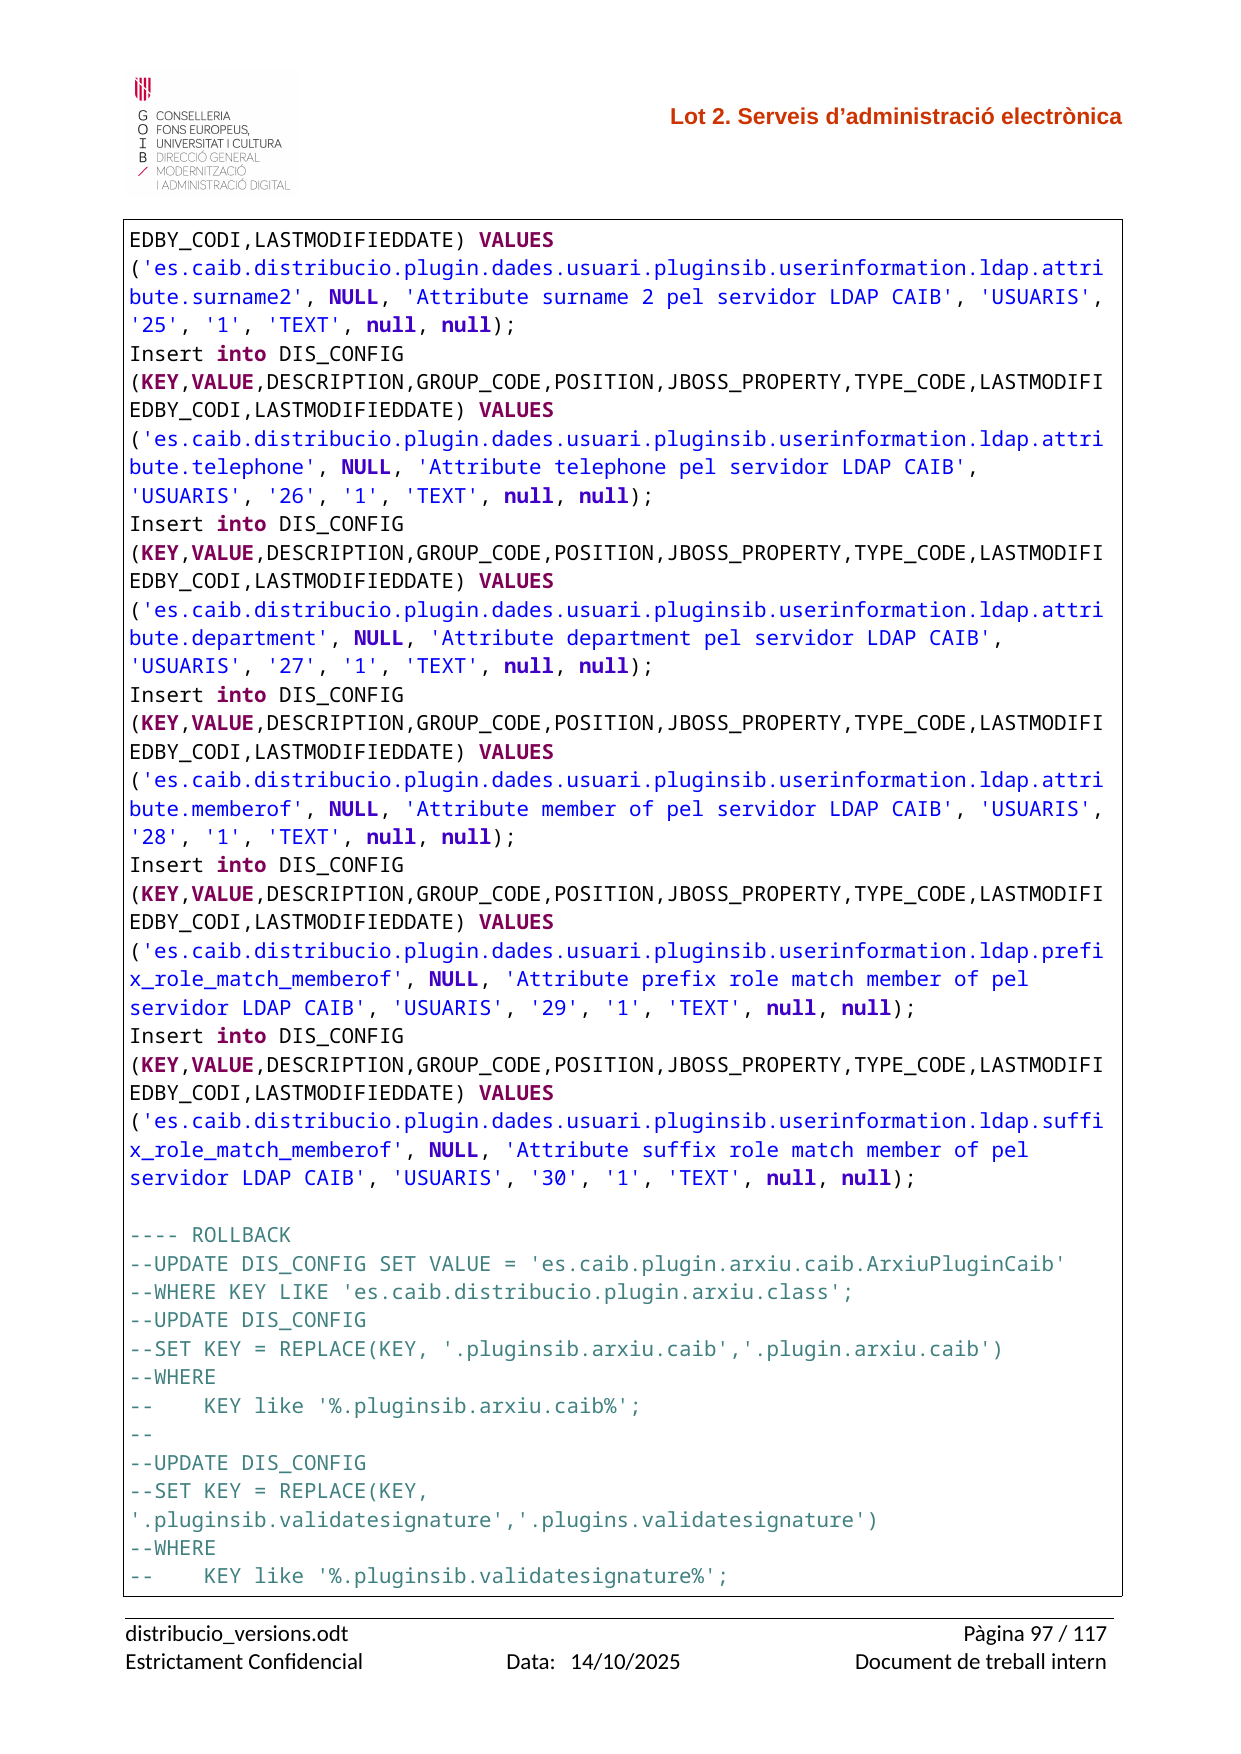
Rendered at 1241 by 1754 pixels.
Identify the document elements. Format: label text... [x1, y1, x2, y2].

table_header EDBY_CODI,LASTMODIFIEDDATE) VALUES ('es.caib.distribucio.plugin.dades.usuari.pluginsib.userinformation.ldap.attribute.surname2', NULL, 'Attribute surname 2 pel servidor LDAP CAIB', 'USUARIS', '25', '1', 'TEXT', null, null); Insert into DIS_CONFIG (KEY,VALUE,DESCRIPTION,GROUP_CODE,POSITION,JBOSS_PROPERTY,TYPE_CODE,LASTMODIFIEDBY_CODI,LASTMODIFIEDDATE) VALUES ('es.caib.distribucio.plugin.dades.usuari.pluginsib.userinformation.ldap.attribute.telephone', NULL, 'Attribute telephone pel servidor LDAP CAIB', 'USUARIS', '26', '1', 'TEXT', null, null); Insert into DIS_CONFIG (KEY,VALUE,DESCRIPTION,GROUP_CODE,POSITION,JBOSS_PROPERTY,TYPE_CODE,LASTMODIFIEDBY_CODI,LASTMODIFIEDDATE) VALUES ('es.caib.distribucio.plugin.dades.usuari.pluginsib.userinformation.ldap.attribute.department', NULL, 'Attribute department pel servidor LDAP CAIB', 'USUARIS', '27', '1', 'TEXT', null, null); Insert into DIS_CONFIG (KEY,VALUE,DESCRIPTION,GROUP_CODE,POSITION,JBOSS_PROPERTY,TYPE_CODE,LASTMODIFIEDBY_CODI,LASTMODIFIEDDATE) VALUES ('es.caib.distribucio.plugin.dades.usuari.pluginsib.userinformation.ldap.attribute.memberof', NULL, 'Attribute member of pel servidor LDAP CAIB', 'USUARIS', '28', '1', 'TEXT', null, null); Insert into DIS_CONFIG (KEY,VALUE,DESCRIPTION,GROUP_CODE,POSITION,JBOSS_PROPERTY,TYPE_CODE,LASTMODIFIEDBY_CODI,LASTMODIFIEDDATE) VALUES ('es.caib.distribucio.plugin.dades.usuari.pluginsib.userinformation.ldap.prefix_role_match_memberof', NULL, 'Attribute prefix role match member of pel servidor LDAP CAIB', 'USUARIS', '29', '1', 'TEXT', null, null); Insert into DIS_CONFIG (KEY,VALUE,DESCRIPTION,GROUP_CODE,POSITION,JBOSS_PROPERTY,TYPE_CODE,LASTMODIFIEDBY_CODI,LASTMODIFIEDDATE) VALUES ('es.caib.distribucio.plugin.dades.usuari.pluginsib.userinformation.ldap.suffix_role_match_memberof', NULL, 'Attribute suffix role match member of pel servidor LDAP CAIB', 'USUARIS', '30', '1', 'TEXT', null, null); ---- ROLLBACK --UPDATE DIS_CONFIG SET VALUE = 'es.caib.plugin.arxiu.caib.ArxiuPluginCaib' --WHERE KEY LIKE 'es.caib.distribucio.plugin.arxiu.class'; --UPDATE DIS_CONFIG --SET KEY = REPLACE(KEY, '.pluginsib.arxiu.caib','.plugin.arxiu.caib') --WHERE -- KEY like '%.pluginsib.arxiu.caib%'; -- --UPDATE DIS_CONFIG --SET KEY = REPLACE(KEY, '.pluginsib.validatesignature','.plugins.validatesignature') --WHERE -- KEY like '%.pluginsib.validatesignature%'; [124, 220, 1122, 1596]
picture [126, 70, 299, 197]
